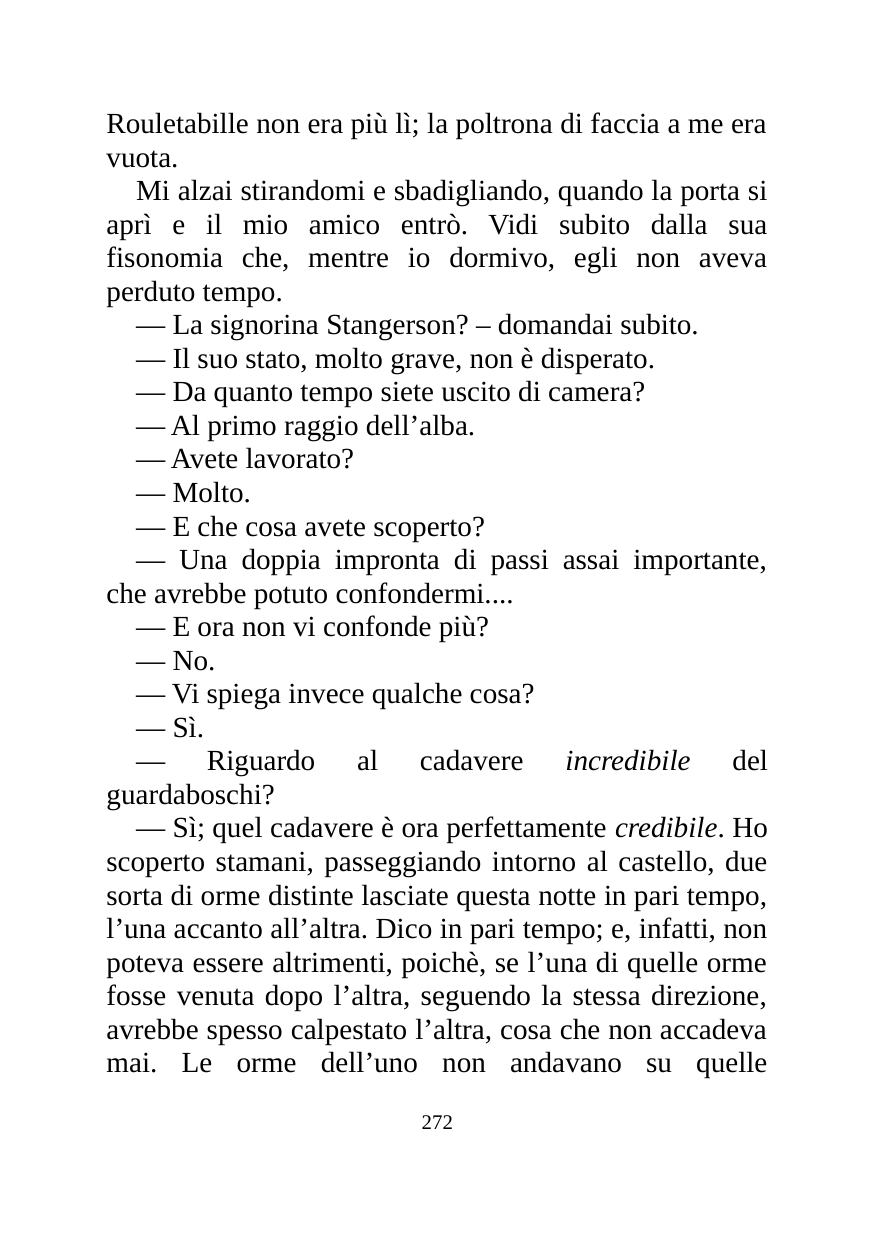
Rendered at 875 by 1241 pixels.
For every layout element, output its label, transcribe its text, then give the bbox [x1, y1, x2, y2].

text — Vi spiega invece qualche cosa? [106, 676, 768, 710]
text — Al primo raggio dell’alba. [106, 408, 768, 442]
text Mi alzai stirandomi e sbadigliando, quando la porta si aprì e il mio amico entrò. Vidi subito dalla sua fisonomia che, mentre io dormivo, egli non aveva perduto tempo. [106, 173, 768, 307]
text — Riguardo al cadavere incredibile del guardaboschi? [106, 743, 768, 811]
text — Sì. [106, 710, 768, 743]
text Rouletabille non era più lì; la poltrona di faccia a me era vuota. [106, 106, 768, 173]
text — Avete lavorato? [106, 442, 768, 475]
text — E ora non vi confonde più? [106, 609, 768, 643]
text — Il suo stato, molto grave, non è disperato. [106, 341, 768, 374]
text — Molto. [106, 475, 768, 509]
text — Da quanto tempo siete uscito di camera? [106, 374, 768, 408]
text — E che cosa avete scoperto? [106, 509, 768, 542]
text — Sì; quel cadavere è ora perfettamente credibile. Ho scoperto stamani, passeggiando intorno al castello, due sorta di orme distinte lasciate questa notte in pari tempo, l’una accanto all’altra. Dico in pari tempo; e, infatti, non poteva essere altrimenti, poichè, se l’una di quelle orme fosse venuta dopo l’altra, seguendo la stessa direzione, avrebbe spesso calpestato l’altra, cosa che non accadeva mai. Le orme dell’uno non andavano su quelle [106, 811, 768, 1079]
text — No. [106, 643, 768, 676]
text — Una doppia impronta di passi assai importante, che avrebbe potuto confondermi.... [106, 542, 768, 609]
text — La signorina Stangerson? – domandai subito. [106, 307, 768, 341]
